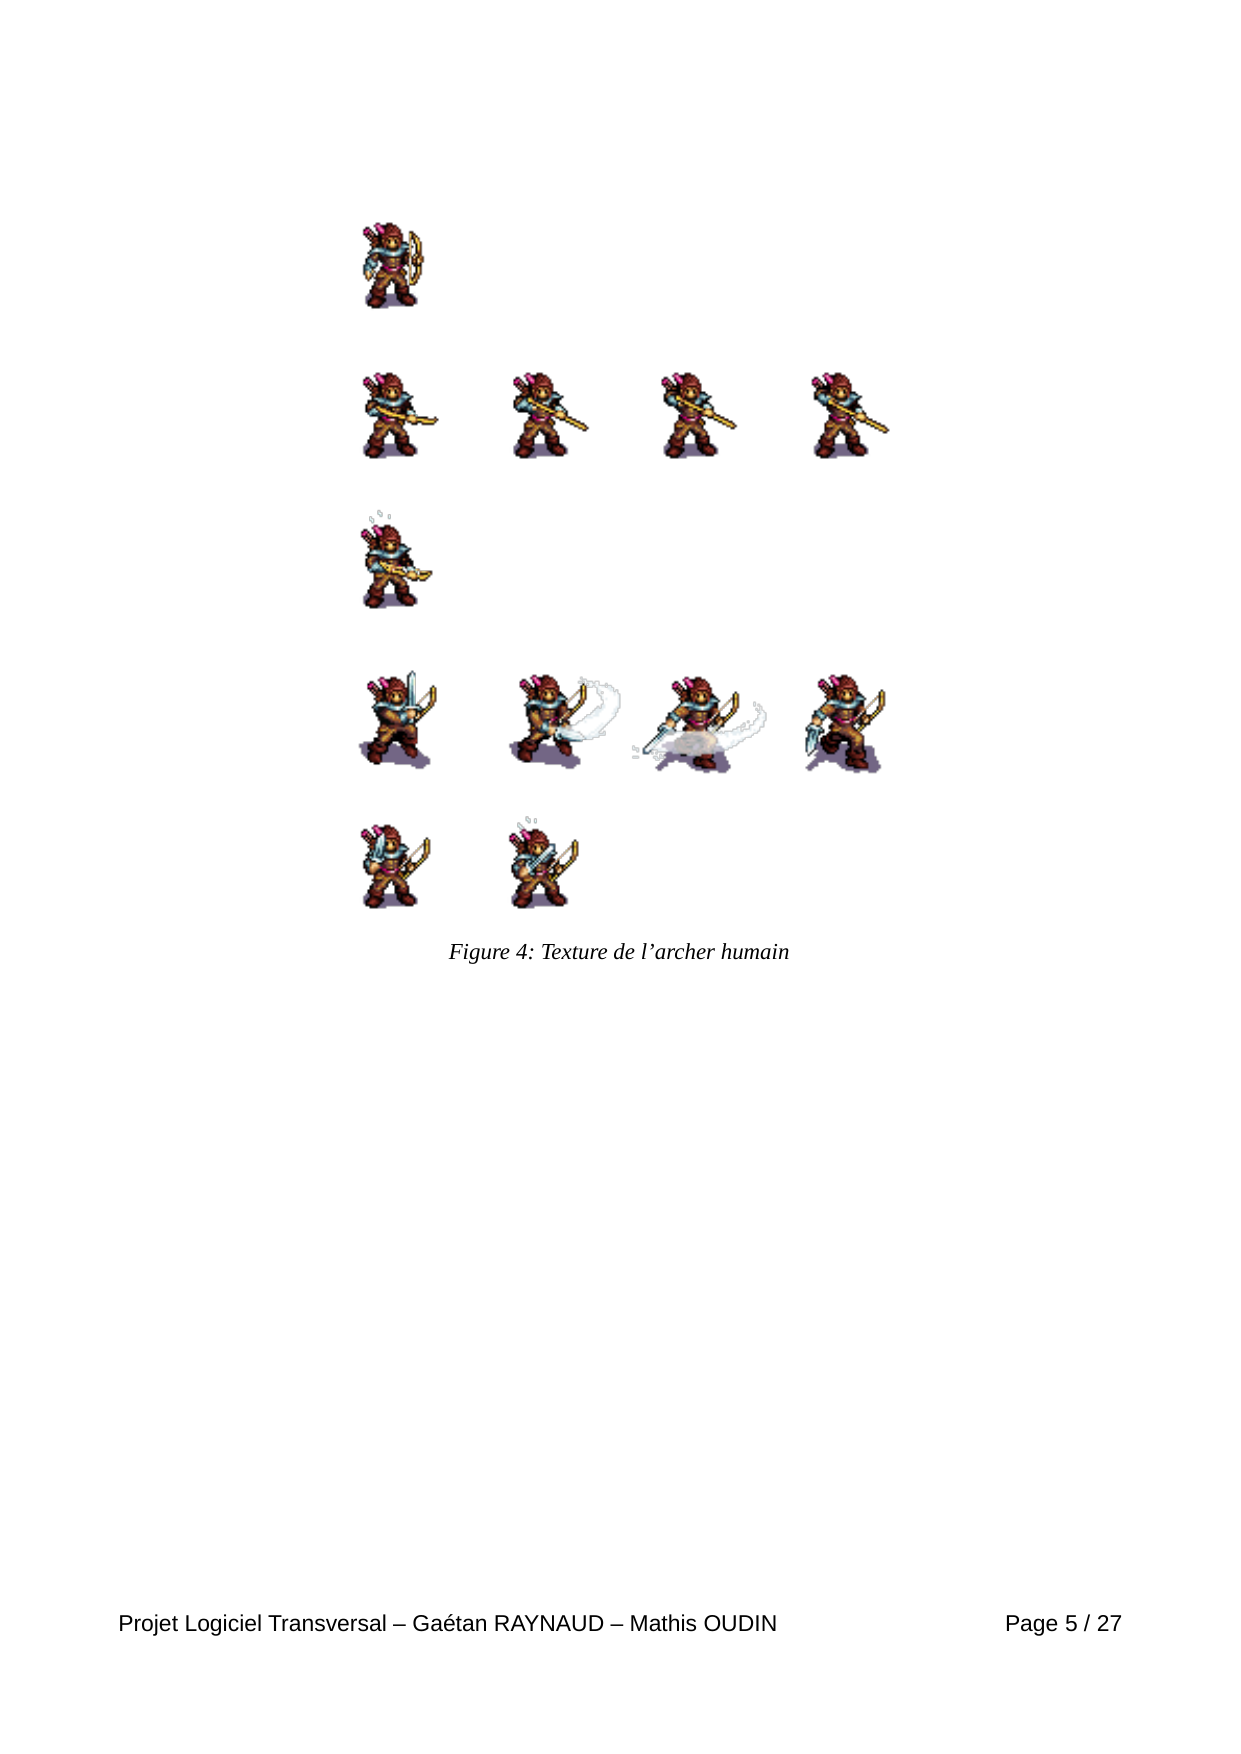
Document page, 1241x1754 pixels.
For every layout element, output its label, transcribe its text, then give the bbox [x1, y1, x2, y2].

text Figure 4: Texture de l’archer humain [320, 938, 920, 964]
picture [320, 188, 920, 938]
